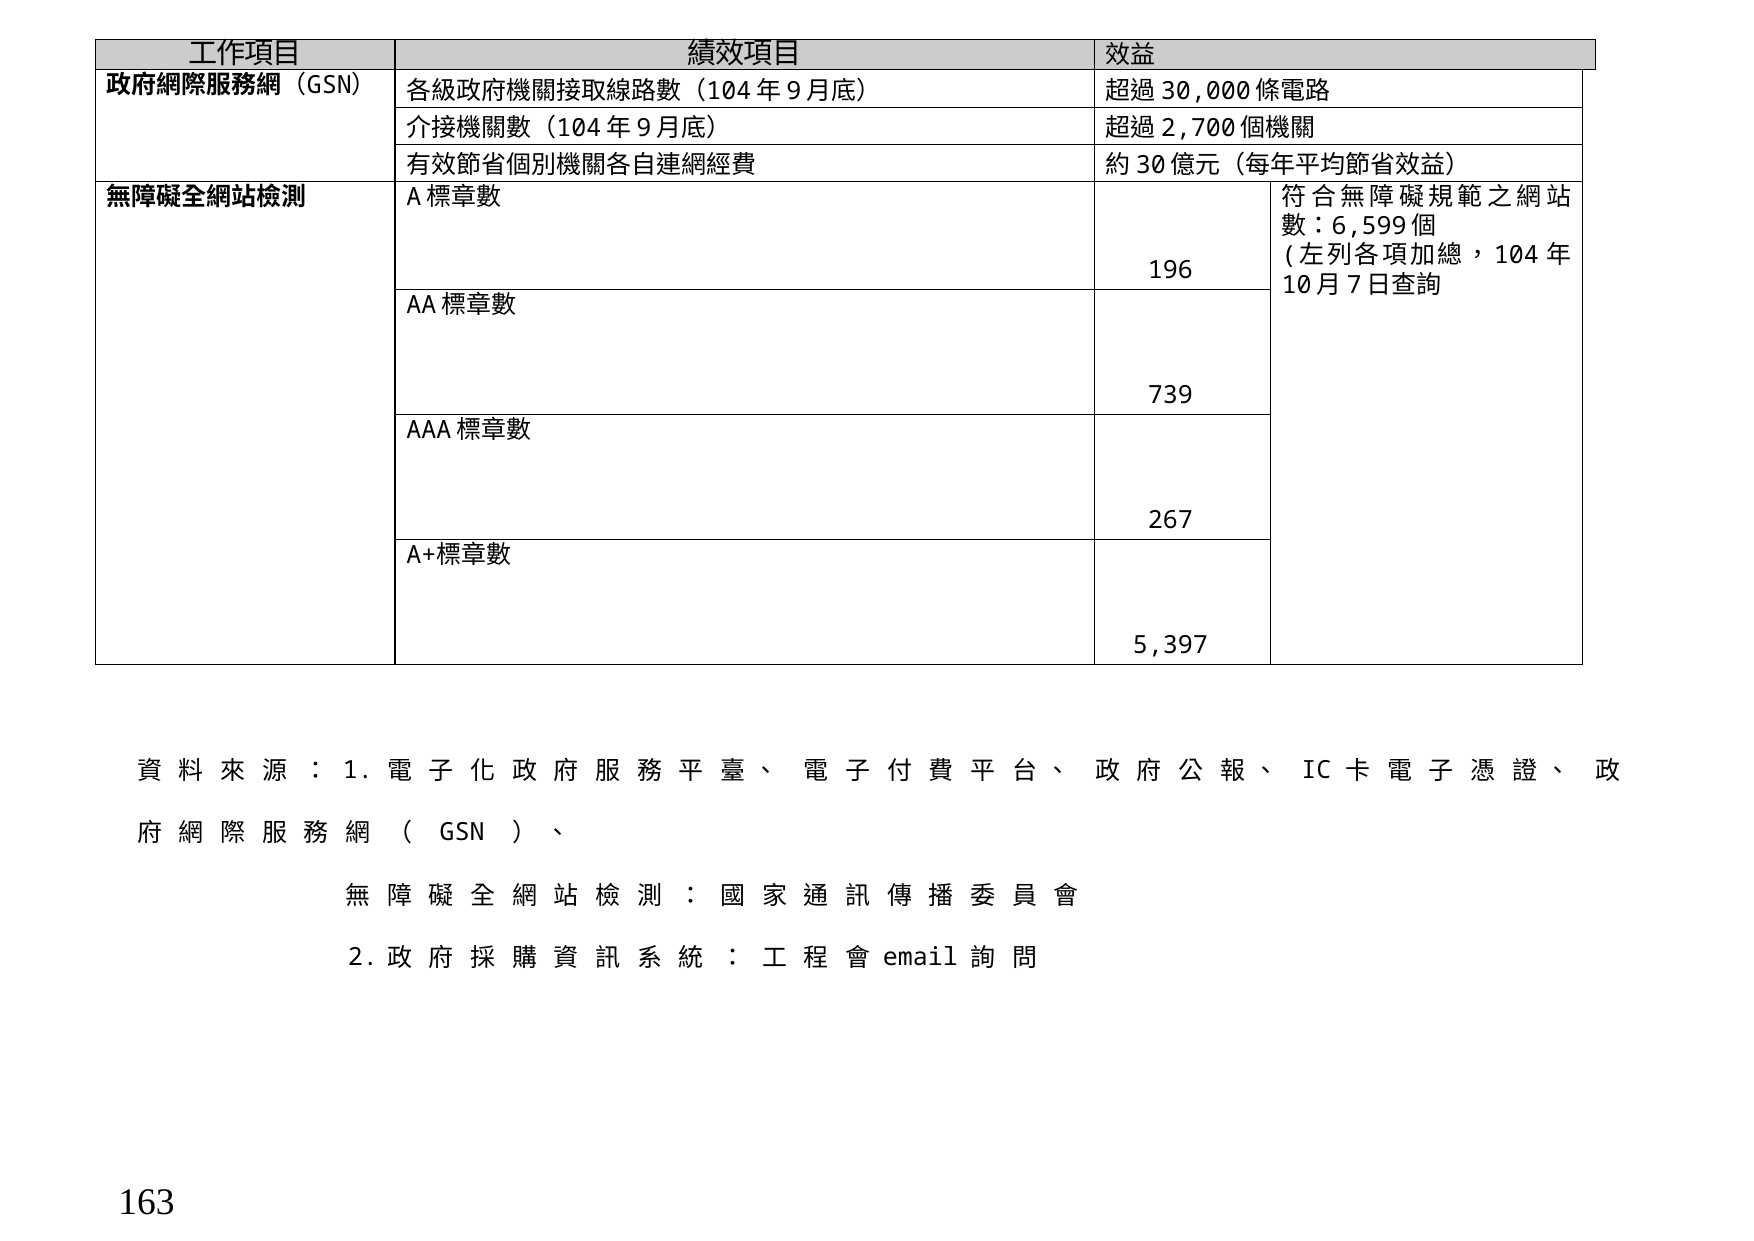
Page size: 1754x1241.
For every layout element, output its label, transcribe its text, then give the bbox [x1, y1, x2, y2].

table_cell [1583, 414, 1595, 539]
table_cell 各級政府機關接取線路數（104年9月底） [396, 70, 1094, 107]
table_cell 196 [1095, 182, 1270, 289]
table_cell 政府網際服務網（GSN） [96, 70, 394, 181]
table_cell 約30億元（每年平均節省效益） [1095, 145, 1582, 181]
table_cell [1583, 107, 1595, 144]
table_header 工作項目 [96, 40, 394, 69]
table_cell 超過30,000條電路 [1095, 70, 1582, 107]
table_cell 5,397 [1095, 540, 1270, 664]
table_header 效益 [1095, 40, 1595, 69]
text 2.政府採購資訊系統：工程會email詢問 [128, 914, 1628, 977]
table_cell AA標章數 [396, 290, 1094, 414]
table_cell 無障礙全網站檢測 [96, 182, 394, 664]
table_cell 符合無障礙規範之網站數：6,599個 (左列各項加總，104年10月7日查詢 [1271, 182, 1582, 664]
table_cell A+標章數 [396, 540, 1094, 664]
table_cell 有效節省個別機關各自連網經費 [396, 145, 1094, 181]
table_header 績效項目 [396, 40, 1094, 69]
table_cell 739 [1095, 290, 1270, 414]
table_cell [1583, 144, 1595, 181]
table_cell 超過2,700個機關 [1095, 108, 1582, 144]
table_cell [1583, 289, 1595, 414]
table_cell [1583, 539, 1595, 664]
table_cell AAA標章數 [396, 415, 1094, 539]
table_cell 介接機關數（104年9月底） [396, 108, 1094, 144]
table_cell 267 [1095, 415, 1270, 539]
table_cell A標章數 [396, 182, 1094, 289]
table_cell [1583, 70, 1595, 107]
table_cell [1583, 181, 1595, 289]
text 資料來源：1.電子化政府服務平臺、電子付費平台、政府公報、IC卡電子憑證、政府網際服務網（GSN）、 無障礙全網站檢測：國家通訊傳播委員會 [128, 727, 1628, 914]
